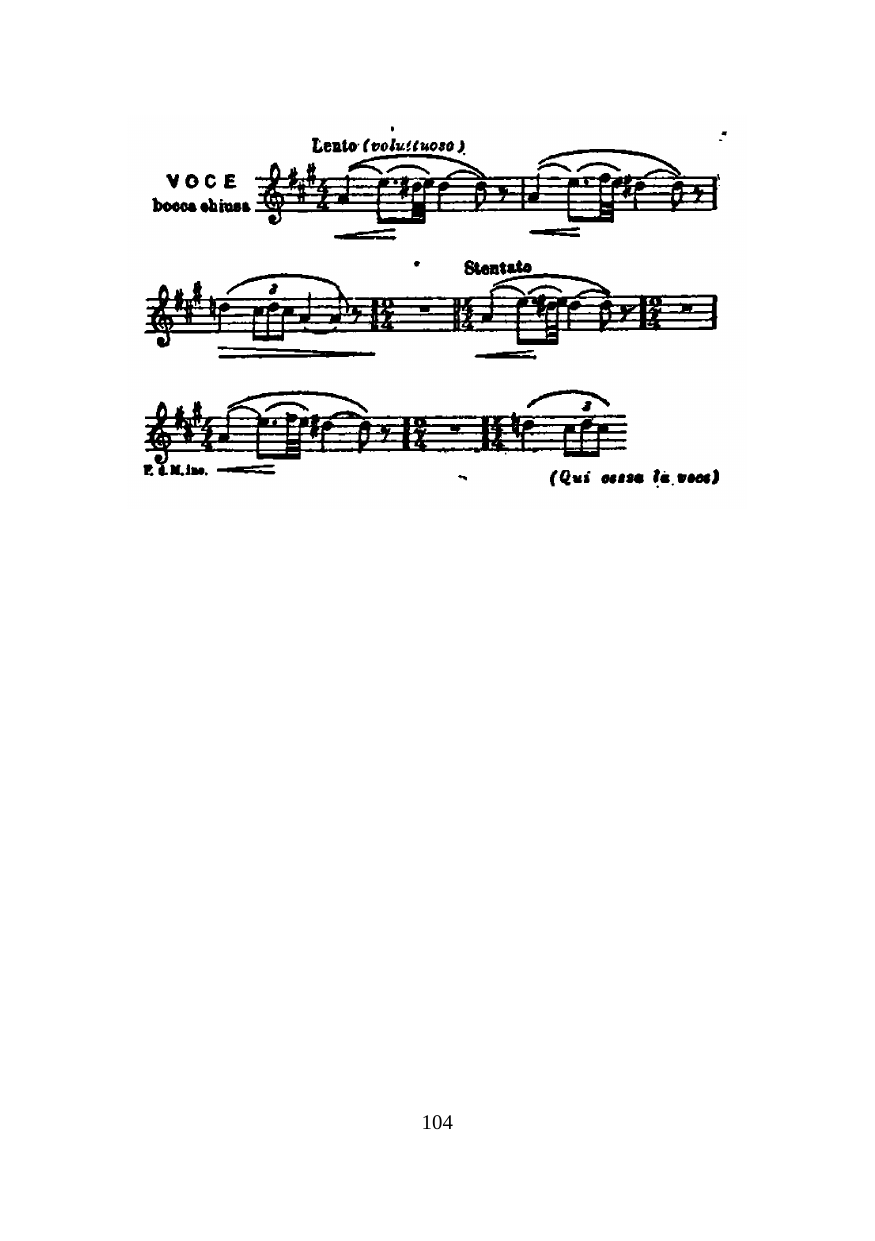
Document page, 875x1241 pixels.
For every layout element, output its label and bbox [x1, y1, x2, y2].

picture [127, 115, 747, 509]
